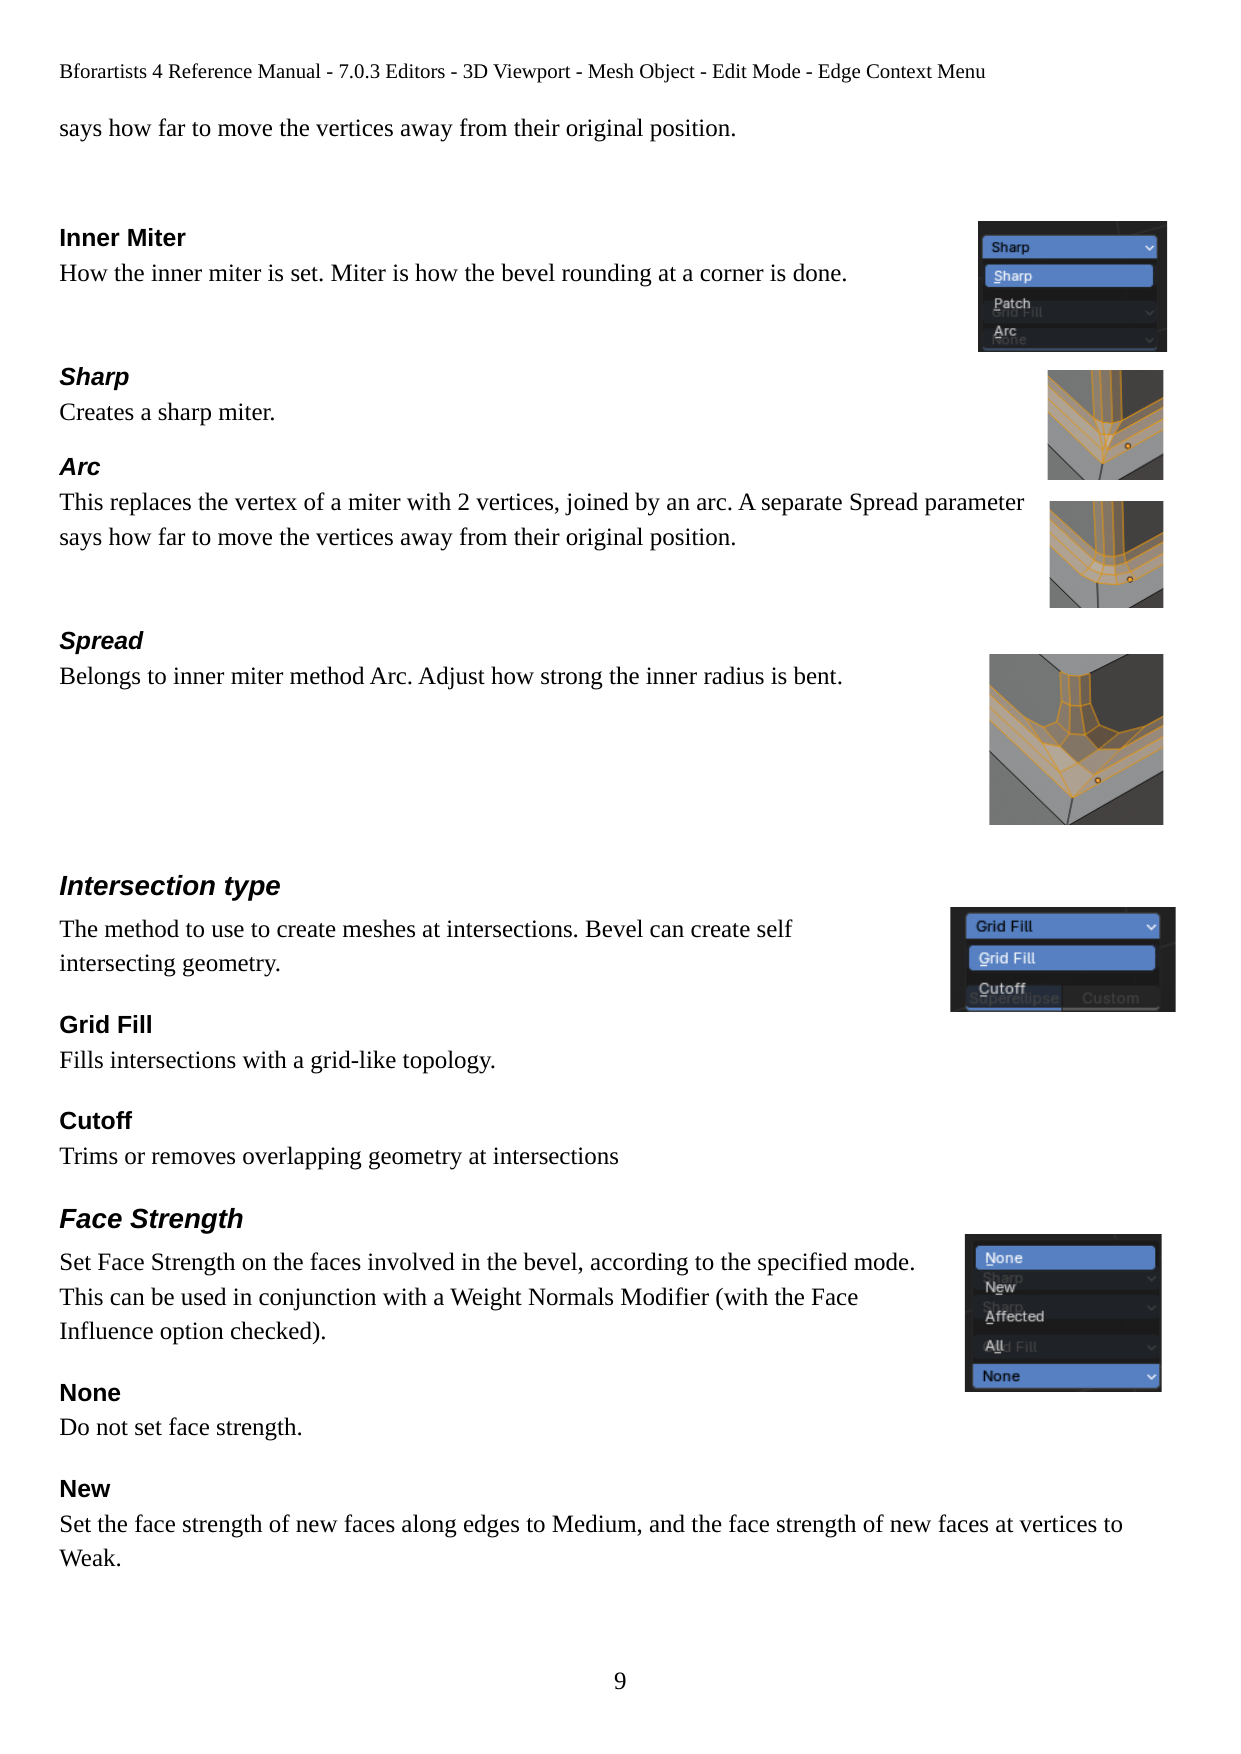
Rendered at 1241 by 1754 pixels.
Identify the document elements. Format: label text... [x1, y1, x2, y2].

picture [978, 221, 1168, 352]
text Set the face strength of new faces along edges to Medium, and the face strength of new faces at vertices to Weak. [59, 1509, 1181, 1572]
picture [964, 1234, 1162, 1392]
subtitle New [59, 1474, 1181, 1503]
picture [1049, 501, 1164, 608]
subtitle Intersection type [59, 870, 1181, 902]
text This replaces the vertex of a miter with 2 vertices, joined by an arc. A separate Spread parameter says how far to move the vertices away from their original position. [59, 487, 1181, 551]
subtitle None [59, 1378, 1181, 1406]
text The method to use to create meshes at intersections. Bevel can create self intersecting geometry. [59, 914, 950, 977]
picture [989, 654, 1164, 825]
picture [950, 907, 1176, 1012]
subtitle Arc [59, 452, 1181, 481]
subtitle Inner Miter [59, 223, 978, 252]
text Belongs to inner miter method Arc. Adjust how strong the inner radius is bent. [59, 661, 989, 690]
text Set Face Strength on the faces involved in the bevel, according to the specified mode. This can be used in conjunction with a Weight Normals Modifier (with the Face Influence option checked). [59, 1247, 964, 1345]
text Trims or removes overlapping geometry at intersections [59, 1141, 1181, 1170]
text says how far to move the vertices away from their original position. [59, 113, 1181, 141]
subtitle Spread [59, 626, 1181, 655]
subtitle Grid Fill [59, 1010, 1181, 1039]
subtitle [1168, 223, 1181, 252]
text Do not set face strength. [59, 1412, 1181, 1441]
subtitle Face Strength [59, 1203, 1181, 1235]
picture [1047, 370, 1164, 480]
subtitle Cutoff [59, 1106, 1181, 1135]
text Fills intersections with a grid-like topology. [59, 1045, 1181, 1074]
text [1164, 397, 1181, 426]
subtitle Sharp [59, 362, 1181, 391]
text Creates a sharp miter. [59, 397, 1047, 426]
text How the inner miter is set. Miter is how the bevel rounding at a corner is done. [59, 258, 978, 287]
